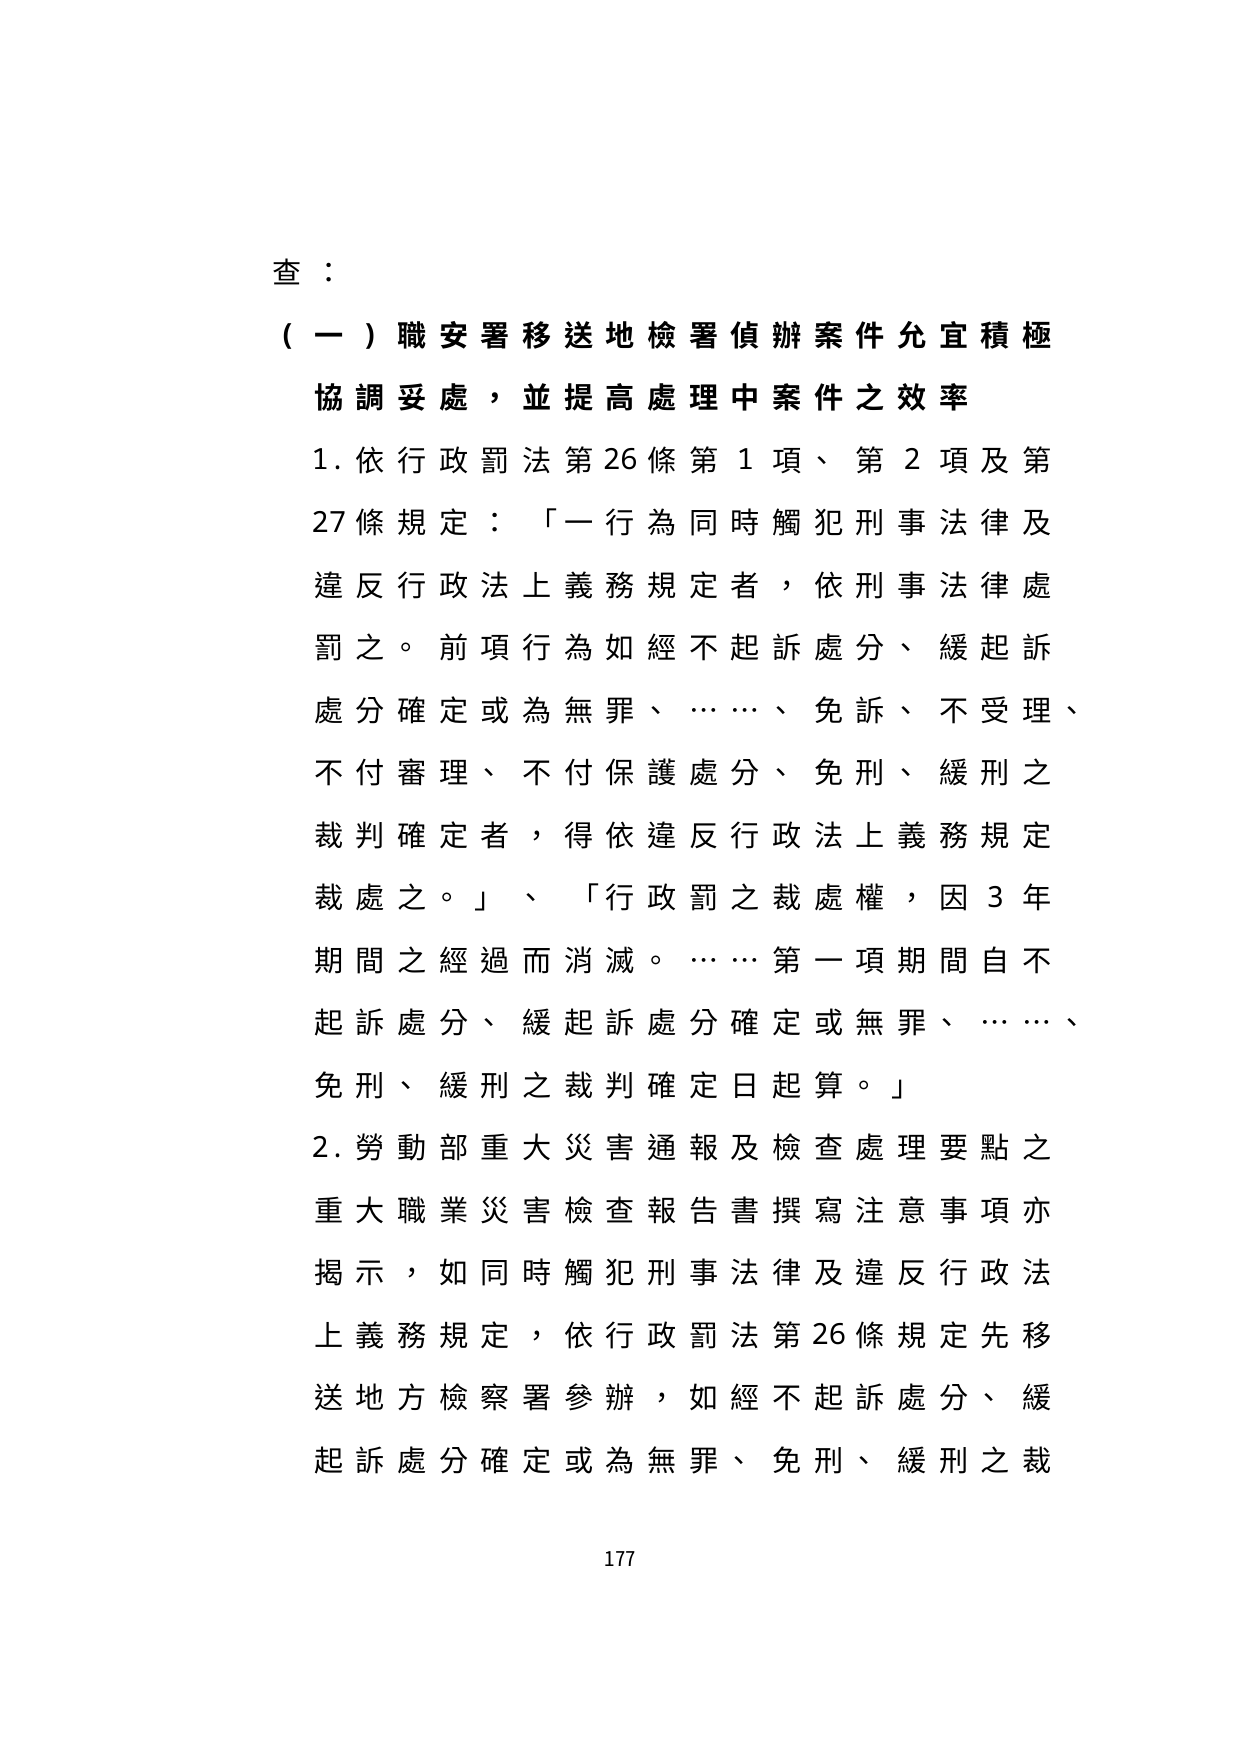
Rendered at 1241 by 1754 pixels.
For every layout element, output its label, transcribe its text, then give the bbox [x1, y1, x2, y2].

text 1.依行政罰法第26條第1項、第2項及第27條規定：「一行為同時觸犯刑事法律及違反行政法上義務規定者，依刑事法律處罰之。前項行為如經不起訴處分、緩起訴處分確定或為無罪、……、免訴、不受理、不付審理、不付保護處分、免刑、緩刑之裁判確定者，得依違反行政法上義務規定裁處之。」、「行政罰之裁處權，因3年期間之經過而消滅。……第一項期間自不起訴處分、緩起訴處分確定或無罪、……、免刑、緩刑之裁判確定日起算。」 [271, 417, 1058, 1104]
text (一)職安署移送地檢署偵辦案件允宜積極協調妥處，並提高處理中案件之效率 [242, 292, 1058, 417]
text 查： [242, 229, 1058, 292]
text 2.勞動部重大災害通報及檢查處理要點之重大職業災害檢查報告書撰寫注意事項亦揭示，如同時觸犯刑事法律及違反行政法上義務規定，依行政罰法第26條規定先移送地方檢察署參辦，如經不起訴處分、緩起訴處分確定或為無罪、免刑、緩刑之裁 [271, 1104, 1058, 1479]
